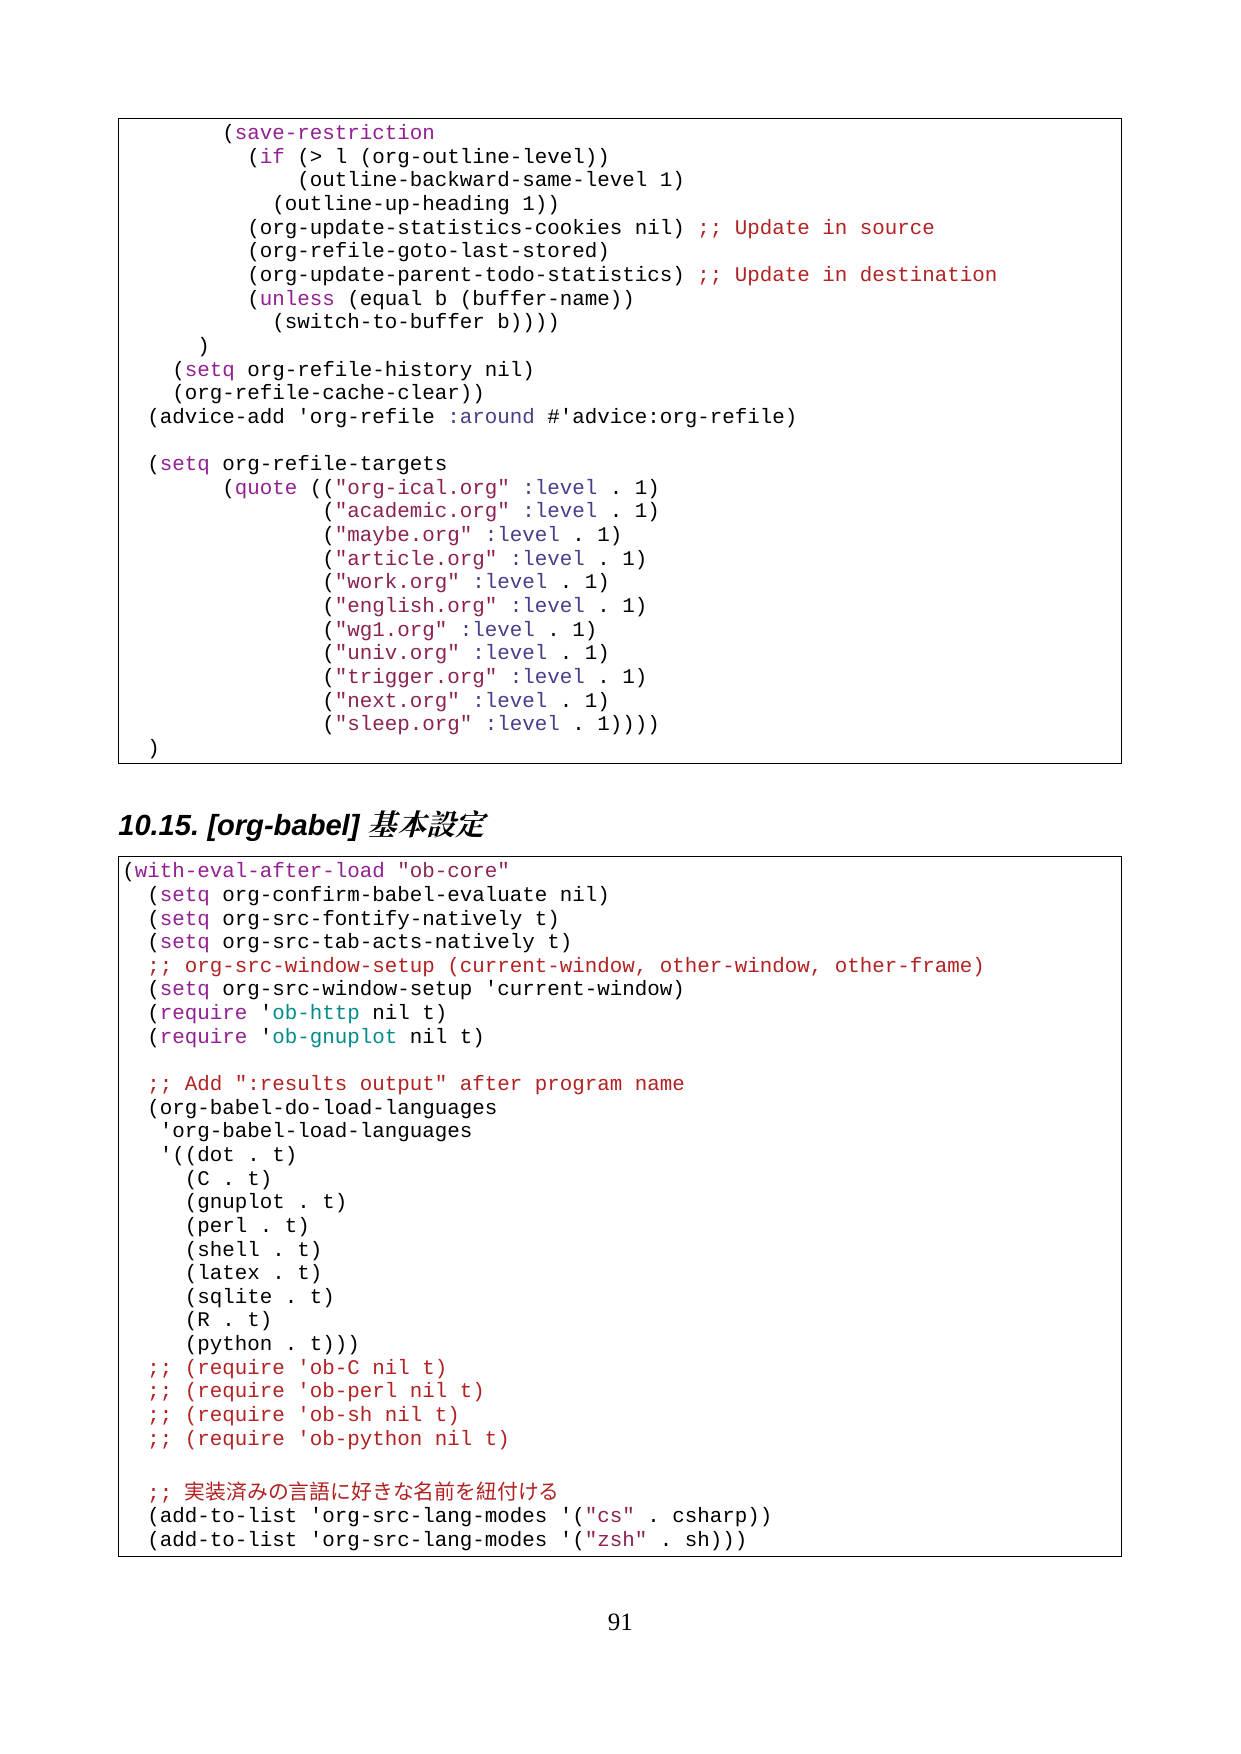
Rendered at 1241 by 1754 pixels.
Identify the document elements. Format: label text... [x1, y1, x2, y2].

text (perl . t) [119, 1211, 1121, 1234]
text (setq org-src-window-setup 'current-window) [119, 974, 1121, 998]
text (switch-to-buffer b)))) [119, 307, 1121, 331]
text (gnuplot . t) [119, 1187, 1121, 1211]
text ("english.org" :level . 1) [119, 591, 1121, 615]
text ("wg1.org" :level . 1) [119, 615, 1121, 638]
text (advice-add 'org-refile :around #'advice:org-refile) [119, 402, 1121, 426]
text (org-refile-cache-clear)) [119, 378, 1121, 402]
text (setq org-confirm-babel-evaluate nil) [119, 880, 1121, 903]
text ("next.org" :level . 1) [119, 686, 1121, 709]
text ;; (require 'ob-python nil t) [119, 1424, 1121, 1447]
text (setq org-src-tab-acts-natively t) [119, 927, 1121, 951]
text (R . t) [119, 1306, 1121, 1329]
text (with-eval-after-load "ob-core" [119, 857, 1121, 880]
text ;; 実装済みの言語に好きな名前を紐付ける [119, 1471, 1121, 1501]
text ("maybe.org" :level . 1) [119, 520, 1121, 544]
text (require 'ob-http nil t) [119, 998, 1121, 1022]
text (outline-up-heading 1)) [119, 189, 1121, 213]
text (outline-backward-same-level 1) [119, 165, 1121, 189]
text ;; Add ":results output" after program name [119, 1069, 1121, 1093]
text (C . t) [119, 1164, 1121, 1187]
text ;; (require 'ob-C nil t) [119, 1353, 1121, 1376]
text (sqlite . t) [119, 1282, 1121, 1306]
text (require 'ob-gnuplot nil t) [119, 1022, 1121, 1045]
text (quote (("org-ical.org" :level . 1) [119, 473, 1121, 496]
text (add-to-list 'org-src-lang-modes '("zsh" . sh))) [119, 1525, 1121, 1556]
text ) [119, 331, 1121, 354]
text (unless (equal b (buffer-name)) [119, 284, 1121, 307]
text (org-update-parent-todo-statistics) ;; Update in destination [119, 260, 1121, 284]
text (setq org-src-fontify-natively t) [119, 903, 1121, 927]
text (org-babel-do-load-languages [119, 1093, 1121, 1116]
text (if (> l (org-outline-level)) [119, 142, 1121, 165]
text (shell . t) [119, 1234, 1121, 1258]
text (setq org-refile-targets [119, 449, 1121, 473]
text (add-to-list 'org-src-lang-modes '("cs" . csharp)) [119, 1501, 1121, 1525]
text ("work.org" :level . 1) [119, 567, 1121, 591]
text (org-refile-goto-last-stored) [119, 236, 1121, 260]
text ) [119, 733, 1121, 763]
text (setq org-refile-history nil) [119, 354, 1121, 378]
subtitle [org-babel] 基本設定 [118, 802, 1122, 844]
text ("article.org" :level . 1) [119, 544, 1121, 567]
text ("univ.org" :level . 1) [119, 638, 1121, 662]
text (save-restriction [119, 119, 1121, 142]
text ;; (require 'ob-perl nil t) [119, 1376, 1121, 1400]
text ("academic.org" :level . 1) [119, 496, 1121, 520]
text ;; org-src-window-setup (current-window, other-window, other-frame) [119, 951, 1121, 974]
text ("trigger.org" :level . 1) [119, 662, 1121, 686]
text (python . t))) [119, 1329, 1121, 1353]
text ;; (require 'ob-sh nil t) [119, 1400, 1121, 1424]
text (org-update-statistics-cookies nil) ;; Update in source [119, 213, 1121, 236]
text '((dot . t) [119, 1140, 1121, 1164]
text (latex . t) [119, 1258, 1121, 1282]
text ("sleep.org" :level . 1)))) [119, 709, 1121, 733]
text 'org-babel-load-languages [119, 1116, 1121, 1140]
